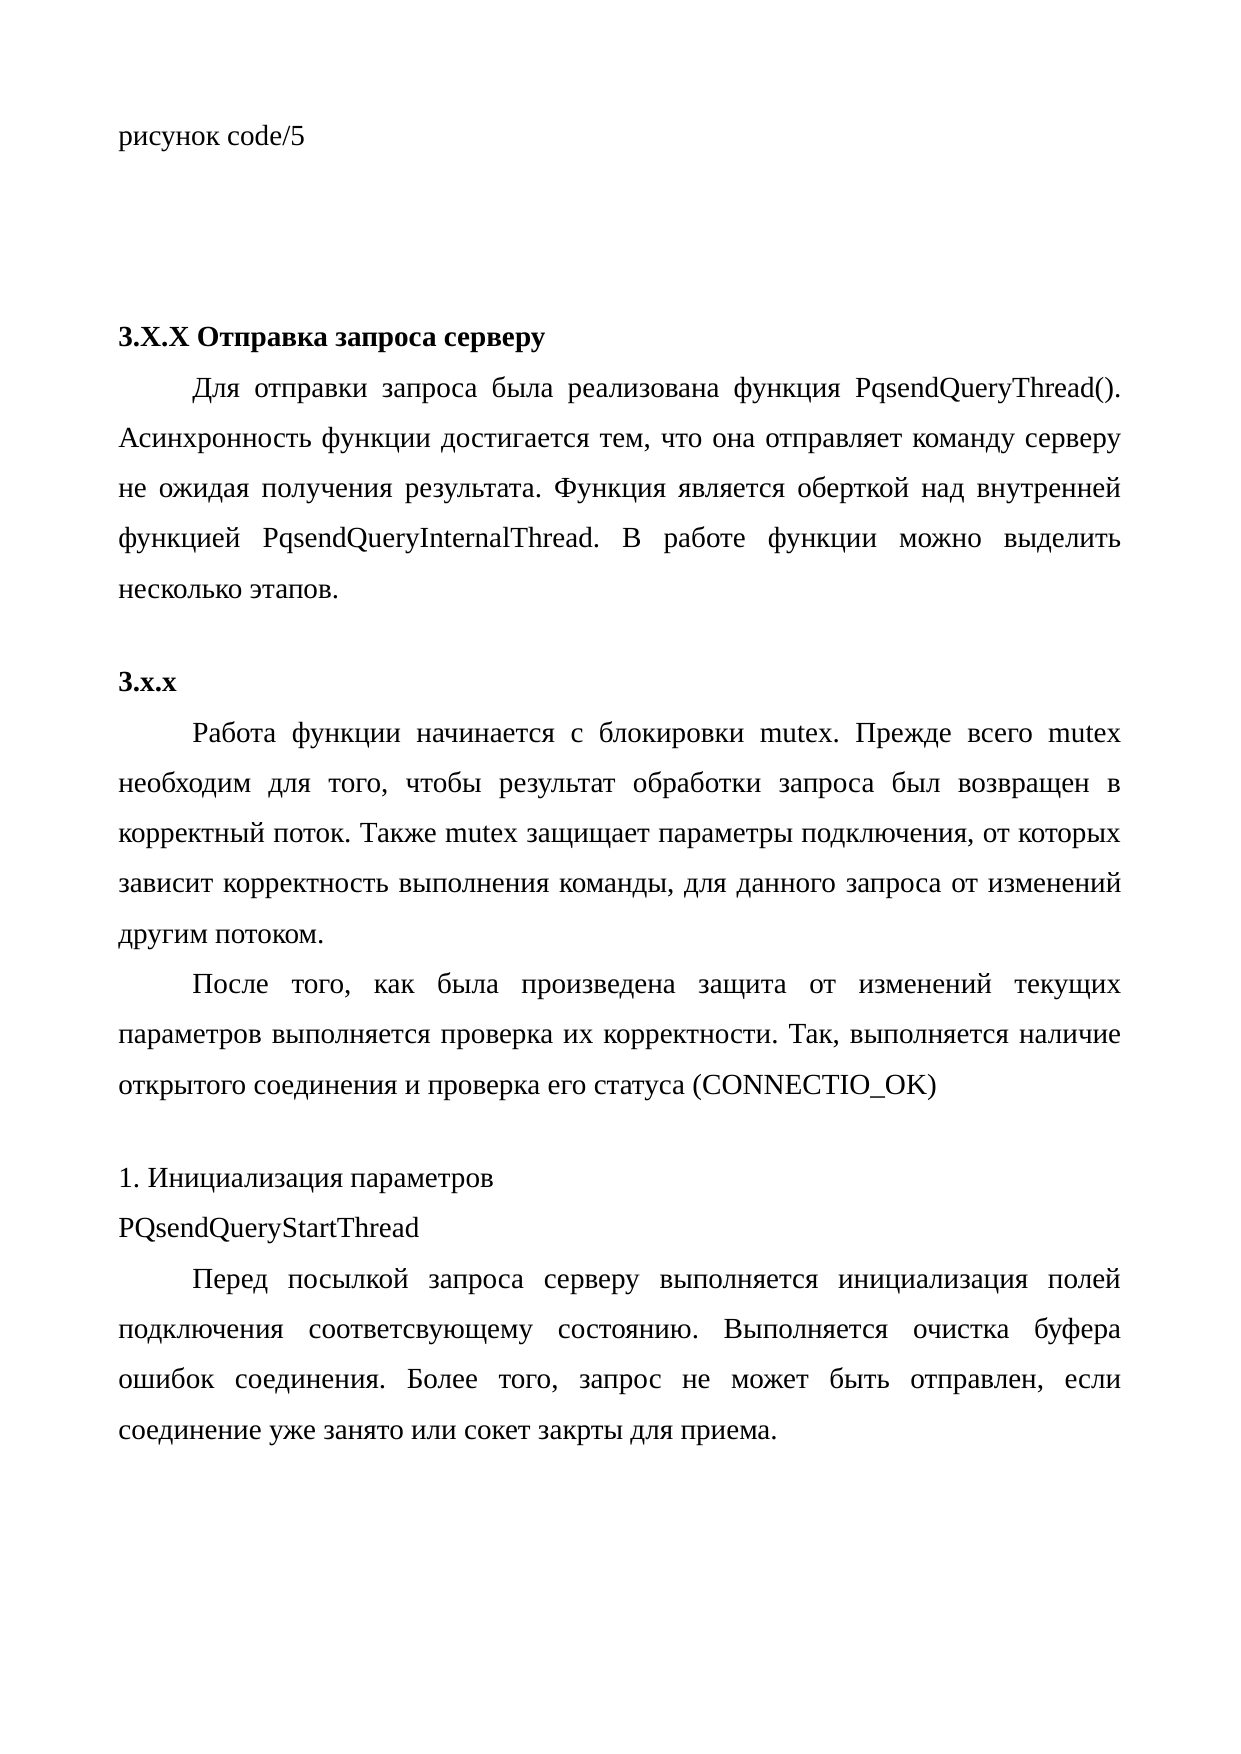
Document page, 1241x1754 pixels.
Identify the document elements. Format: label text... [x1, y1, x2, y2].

text Перед посылкой запроса серверу выполняется инициализация полей подключения соответсвующему состоянию. Выполняется очистка буфера ошибок соединения. Более того, запрос не может быть отправлен, если соединение уже занято или сокет закрты для приема. [118, 1261, 1122, 1445]
text 3.Х.Х Отправка запроса серверу [118, 319, 1122, 353]
text 1. Инициализация параметров [118, 1160, 1122, 1194]
text После того, как была произведена защита от изменений текущих параметров выполняется проверка их корректности. Так, выполняется наличие открытого соединения и проверка его статуса (CONNECTIO_OK) [118, 966, 1122, 1100]
text рисунок code/5 [118, 118, 1122, 152]
text 3.х.х [118, 664, 1122, 698]
text PQsendQueryStartThread [118, 1211, 1122, 1244]
text Для отправки запроса была реализована функция PqsendQueryThread(). Асинхронность функции достигается тем, что она отправляет команду серверу не ожидая получения результата. Функция является оберткой над внутренней функцией PqsendQueryInternalThread. В работе функции можно выделить несколько этапов. [118, 370, 1122, 604]
text Работа функции начинается с блокировки mutex. Прежде всего mutex необходим для того, чтобы результат обработки запроса был возвращен в корректный поток. Также mutex защищает параметры подключения, от которых зависит корректность выполнения команды, для данного запроса от изменений другим потоком. [118, 715, 1122, 949]
